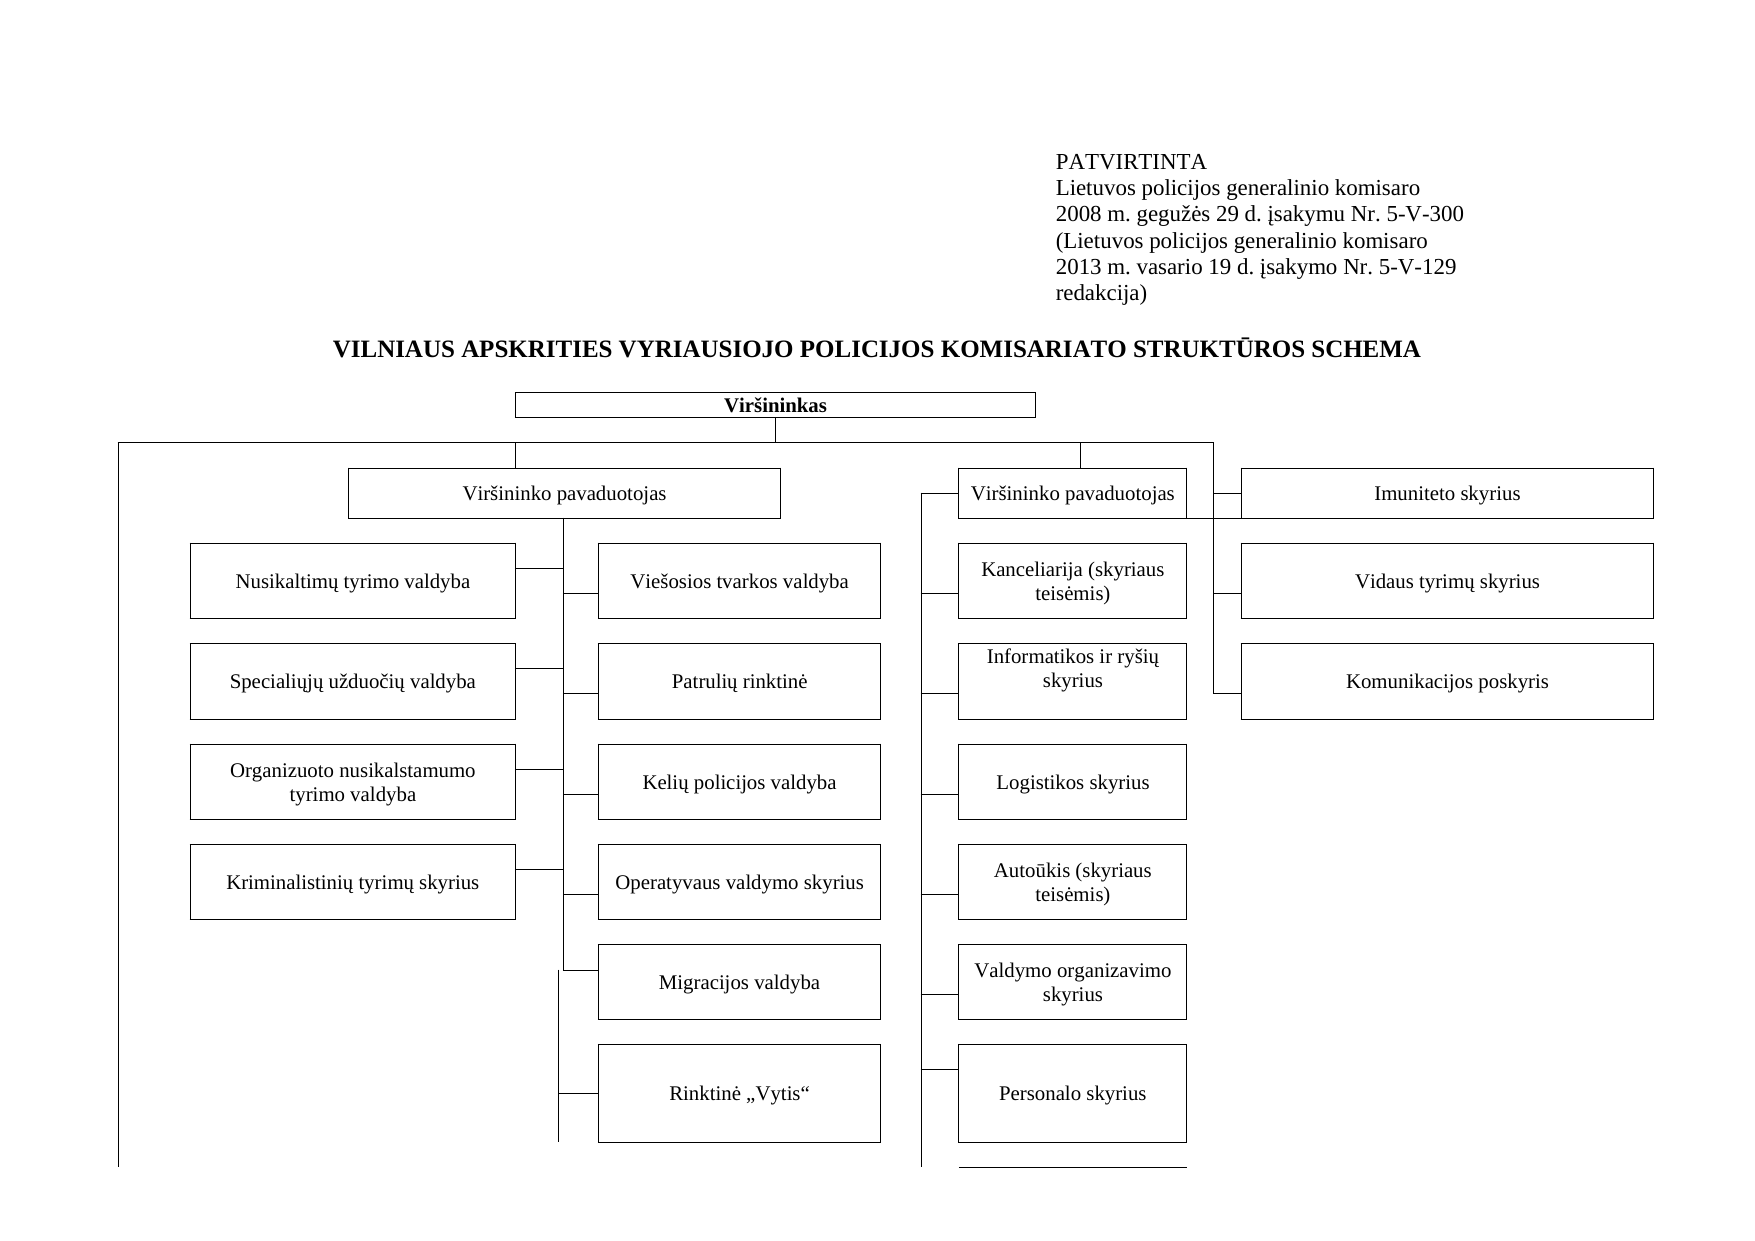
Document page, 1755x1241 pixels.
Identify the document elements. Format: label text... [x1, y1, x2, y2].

table_cell [881, 719, 921, 743]
table_cell [1214, 970, 1241, 1018]
table_cell Logistikos skyrius [959, 745, 1186, 819]
table_cell [881, 944, 921, 1018]
table_cell [150, 443, 349, 467]
table_cell [190, 820, 515, 844]
table_cell [150, 1142, 190, 1167]
table_cell [559, 970, 598, 1018]
table_cell [881, 1044, 921, 1142]
table_cell Rinktinė „Vytis“ [599, 1045, 880, 1142]
table_cell [515, 418, 775, 442]
table_cell [881, 919, 921, 944]
table_cell [776, 418, 1035, 442]
table_cell Nusikaltimų tyrimo valdyba [191, 544, 515, 618]
table_cell [1214, 1019, 1241, 1044]
table_cell [922, 543, 958, 593]
table_cell [119, 844, 150, 919]
table_cell Organizuoto nusikalstamumo tyrimo valdyba [191, 745, 515, 819]
table_cell Specialiųjų užduočių valdyba [191, 644, 515, 718]
table_cell Migracijos valdyba [599, 945, 880, 1018]
table_cell [922, 1019, 959, 1044]
table_cell [881, 844, 921, 894]
table_cell [776, 443, 1080, 467]
table_cell [959, 920, 1187, 944]
table_cell [190, 468, 348, 518]
text Lietuvos policijos generalinio komisaro [1056, 174, 1636, 200]
table_cell [1187, 1117, 1214, 1142]
table_cell [564, 844, 598, 894]
table_cell [190, 619, 515, 643]
table_cell [881, 819, 921, 844]
table_cell Autoūkis (skyriaus teisėmis) [959, 845, 1186, 919]
table_cell [1187, 1044, 1214, 1069]
table_cell [516, 569, 563, 593]
table_cell [150, 468, 190, 492]
table_cell [598, 720, 881, 743]
table_cell [564, 519, 598, 543]
table_cell [922, 618, 959, 643]
table_cell [881, 1142, 921, 1167]
table_cell [598, 518, 881, 543]
table_cell [881, 894, 921, 919]
table_header [118, 392, 515, 417]
table_cell [1241, 519, 1653, 543]
table_cell [564, 618, 598, 643]
table_cell [922, 995, 958, 1018]
table_cell [119, 618, 150, 643]
table_cell Kriminalistinių tyrimų skyrius [191, 845, 515, 919]
table_cell [881, 794, 921, 819]
table_cell [150, 1019, 190, 1142]
table_cell Komunikacijos poskyris [1242, 644, 1653, 718]
table_cell [119, 719, 150, 743]
table_cell [881, 1019, 921, 1044]
table_cell [881, 518, 921, 543]
table_cell [119, 819, 150, 844]
table_cell [516, 794, 563, 819]
table_cell [1187, 543, 1213, 593]
table_cell [1187, 519, 1213, 543]
table_cell [1187, 1069, 1214, 1117]
table_cell [190, 944, 515, 1018]
table_cell [959, 1020, 1187, 1044]
table_cell [1187, 693, 1214, 718]
table_cell [564, 819, 598, 844]
table_cell [516, 693, 563, 718]
table_cell [1241, 844, 1653, 919]
table_cell [1187, 719, 1214, 743]
table_cell [150, 593, 190, 618]
table_cell [150, 719, 190, 743]
table_cell [1421, 442, 1653, 467]
table_cell [1241, 919, 1653, 944]
table_cell [559, 1094, 598, 1142]
table_cell [516, 593, 563, 618]
table_cell [564, 795, 598, 819]
table_cell [119, 744, 150, 819]
table_cell [922, 1044, 958, 1069]
table_cell [150, 618, 190, 643]
table_cell [515, 1044, 558, 1142]
table_cell [1214, 468, 1241, 492]
table_cell [959, 619, 1187, 643]
table_cell [881, 543, 921, 593]
table_cell [1187, 618, 1213, 643]
table_cell [515, 944, 563, 969]
table_cell [922, 844, 958, 894]
table_cell [1241, 619, 1653, 643]
table_cell [1081, 443, 1213, 467]
table_cell [119, 919, 150, 944]
table_cell [515, 919, 563, 944]
table_cell [922, 744, 958, 794]
table_cell Viešosios tvarkos valdyba [599, 544, 880, 618]
table_cell [119, 443, 150, 467]
table_cell [959, 519, 1187, 543]
table_cell [190, 1142, 515, 1167]
table_cell [1241, 819, 1653, 844]
table_cell [564, 895, 598, 919]
table_cell Patrulių rinktinė [599, 644, 880, 718]
table_cell [564, 694, 598, 718]
text PATVIRTINTA [1056, 148, 1636, 174]
text (Lietuvos policijos generalinio komisaro [1056, 227, 1636, 253]
text 2008 m. gegužės 29 d. įsakymu Nr. 5-V-300 [1056, 200, 1636, 227]
table_cell [1035, 417, 1653, 442]
table_cell [564, 944, 598, 969]
table_cell [190, 518, 515, 543]
table_cell [150, 794, 190, 819]
table_cell [781, 468, 881, 518]
table_cell [515, 1019, 558, 1044]
table_cell [515, 970, 558, 1018]
table_cell Kelių policijos valdyba [599, 745, 880, 819]
table_cell [564, 643, 598, 693]
table_cell [515, 819, 563, 844]
table_cell [119, 944, 150, 1018]
text redakcija) [1056, 279, 1636, 306]
table_cell [922, 919, 959, 944]
table_cell [1187, 844, 1214, 894]
table_cell [881, 744, 921, 794]
table_cell [1187, 970, 1214, 1018]
table_cell [1187, 794, 1214, 819]
table_cell [881, 618, 921, 643]
table_cell [922, 494, 958, 518]
table_cell [1187, 468, 1213, 492]
table_cell [516, 443, 776, 467]
table_cell [515, 519, 563, 543]
text VILNIAUS APSKRITIES VYRIAUSIOJO POLICIJOS KOMISARIATO STRUKTŪROS SCHEMA [118, 334, 1636, 363]
table_cell [516, 770, 563, 794]
table_cell [559, 1019, 598, 1044]
table_cell [1214, 1069, 1241, 1117]
text 2013 m. vasario 19 d. įsakymo Nr. 5-V-129 [1056, 253, 1636, 279]
table_cell [1214, 1044, 1241, 1069]
table_cell [559, 1044, 598, 1093]
table_cell [1214, 494, 1241, 518]
table_cell [119, 1142, 150, 1167]
table_cell [564, 719, 598, 743]
table_cell [598, 1143, 881, 1167]
table_cell [1187, 643, 1213, 693]
table_cell [959, 720, 1187, 743]
table_cell [1214, 894, 1241, 919]
table_cell [922, 694, 958, 718]
table_cell [150, 493, 190, 518]
table_cell [1241, 1142, 1653, 1167]
table_cell [922, 1070, 958, 1142]
table_cell [516, 870, 563, 894]
table_cell [598, 820, 881, 844]
table_cell [1187, 894, 1214, 919]
table_cell [150, 518, 190, 543]
table_cell [922, 795, 958, 819]
table_cell [1187, 744, 1214, 794]
table_cell [150, 844, 190, 894]
table_cell [881, 468, 958, 492]
table_cell Informatikos ir ryšių skyrius [959, 644, 1186, 718]
table_cell [150, 919, 190, 944]
table_cell [1187, 593, 1213, 618]
table_cell [1214, 519, 1241, 543]
table_cell [1187, 493, 1213, 518]
table_cell [1214, 919, 1241, 944]
table_cell [1214, 819, 1241, 844]
table_cell Imuniteto skyrius [1242, 469, 1653, 518]
table_cell [119, 543, 150, 618]
table_cell Valdymo organizavimo skyrius [959, 945, 1186, 1018]
table_cell [119, 1019, 150, 1142]
table_cell [150, 944, 190, 1018]
table_cell [516, 744, 563, 769]
table_cell [515, 1142, 598, 1167]
table_cell [564, 543, 598, 593]
table_cell [922, 719, 959, 743]
table_cell [922, 594, 958, 618]
table_cell [1214, 543, 1241, 593]
table_cell [150, 894, 190, 919]
table_cell [1214, 442, 1421, 467]
table_cell [190, 1019, 515, 1142]
table_cell [1214, 794, 1241, 819]
table_cell [598, 920, 881, 944]
table_cell [881, 643, 921, 693]
table_header Viršininkas [516, 393, 1035, 417]
table_cell [922, 895, 958, 919]
table_cell [1214, 1117, 1241, 1142]
table_cell [1214, 844, 1241, 894]
table_cell [1214, 643, 1241, 693]
table_cell [1187, 944, 1214, 969]
table_cell [190, 920, 515, 944]
table_cell [150, 643, 190, 693]
table_cell [1187, 1142, 1214, 1167]
table_cell [1214, 694, 1241, 718]
table_cell [1214, 719, 1241, 743]
table_cell [881, 693, 921, 718]
table_cell [1241, 744, 1653, 819]
table_cell [922, 518, 959, 543]
table_cell [1187, 819, 1214, 844]
table_cell Viršininko pavaduotojas [959, 469, 1186, 518]
table_cell [516, 643, 563, 668]
table_cell [515, 719, 563, 743]
table_cell [564, 919, 598, 944]
table_cell [922, 1142, 959, 1167]
table_cell [922, 643, 958, 693]
table_cell [516, 543, 563, 568]
table_cell [1241, 1019, 1653, 1142]
table_cell [150, 543, 190, 593]
table_cell [959, 820, 1187, 844]
table_cell Kanceliarija (skyriaus teisėmis) [959, 544, 1186, 618]
table_cell [119, 468, 150, 518]
table_cell [598, 1020, 881, 1044]
table_cell [959, 1143, 1187, 1167]
table_cell [516, 669, 563, 693]
table_cell [1187, 919, 1214, 944]
table_cell [1214, 944, 1241, 969]
table_cell [598, 619, 881, 643]
table_cell [1187, 1019, 1214, 1044]
table_cell [119, 643, 150, 718]
table_cell Vidaus tyrimų skyrius [1242, 544, 1653, 618]
table_cell [150, 744, 190, 794]
table_cell [150, 819, 190, 844]
table_cell [881, 493, 921, 518]
table_cell [349, 443, 515, 467]
table_cell Viršininko pavaduotojas [349, 469, 780, 518]
table_cell [922, 944, 958, 993]
table_cell [1241, 720, 1653, 743]
table_cell [516, 844, 563, 869]
table_cell [1214, 1142, 1241, 1167]
table_cell Operatyvaus valdymo skyrius [599, 845, 880, 919]
table_header [1036, 392, 1653, 417]
table_cell [190, 720, 515, 743]
table_cell [881, 593, 921, 618]
table_cell [516, 894, 563, 919]
table_cell [119, 518, 150, 543]
table_cell [1214, 594, 1241, 618]
table_cell Personalo skyrius [959, 1045, 1186, 1142]
table_cell [564, 744, 598, 794]
table_cell [564, 594, 598, 618]
table_cell [118, 417, 515, 442]
table_cell [150, 693, 190, 718]
table_cell [1214, 618, 1241, 643]
table_cell [922, 819, 959, 844]
table_cell [1241, 944, 1653, 1018]
table_cell [1214, 744, 1241, 794]
table_cell [515, 618, 563, 643]
